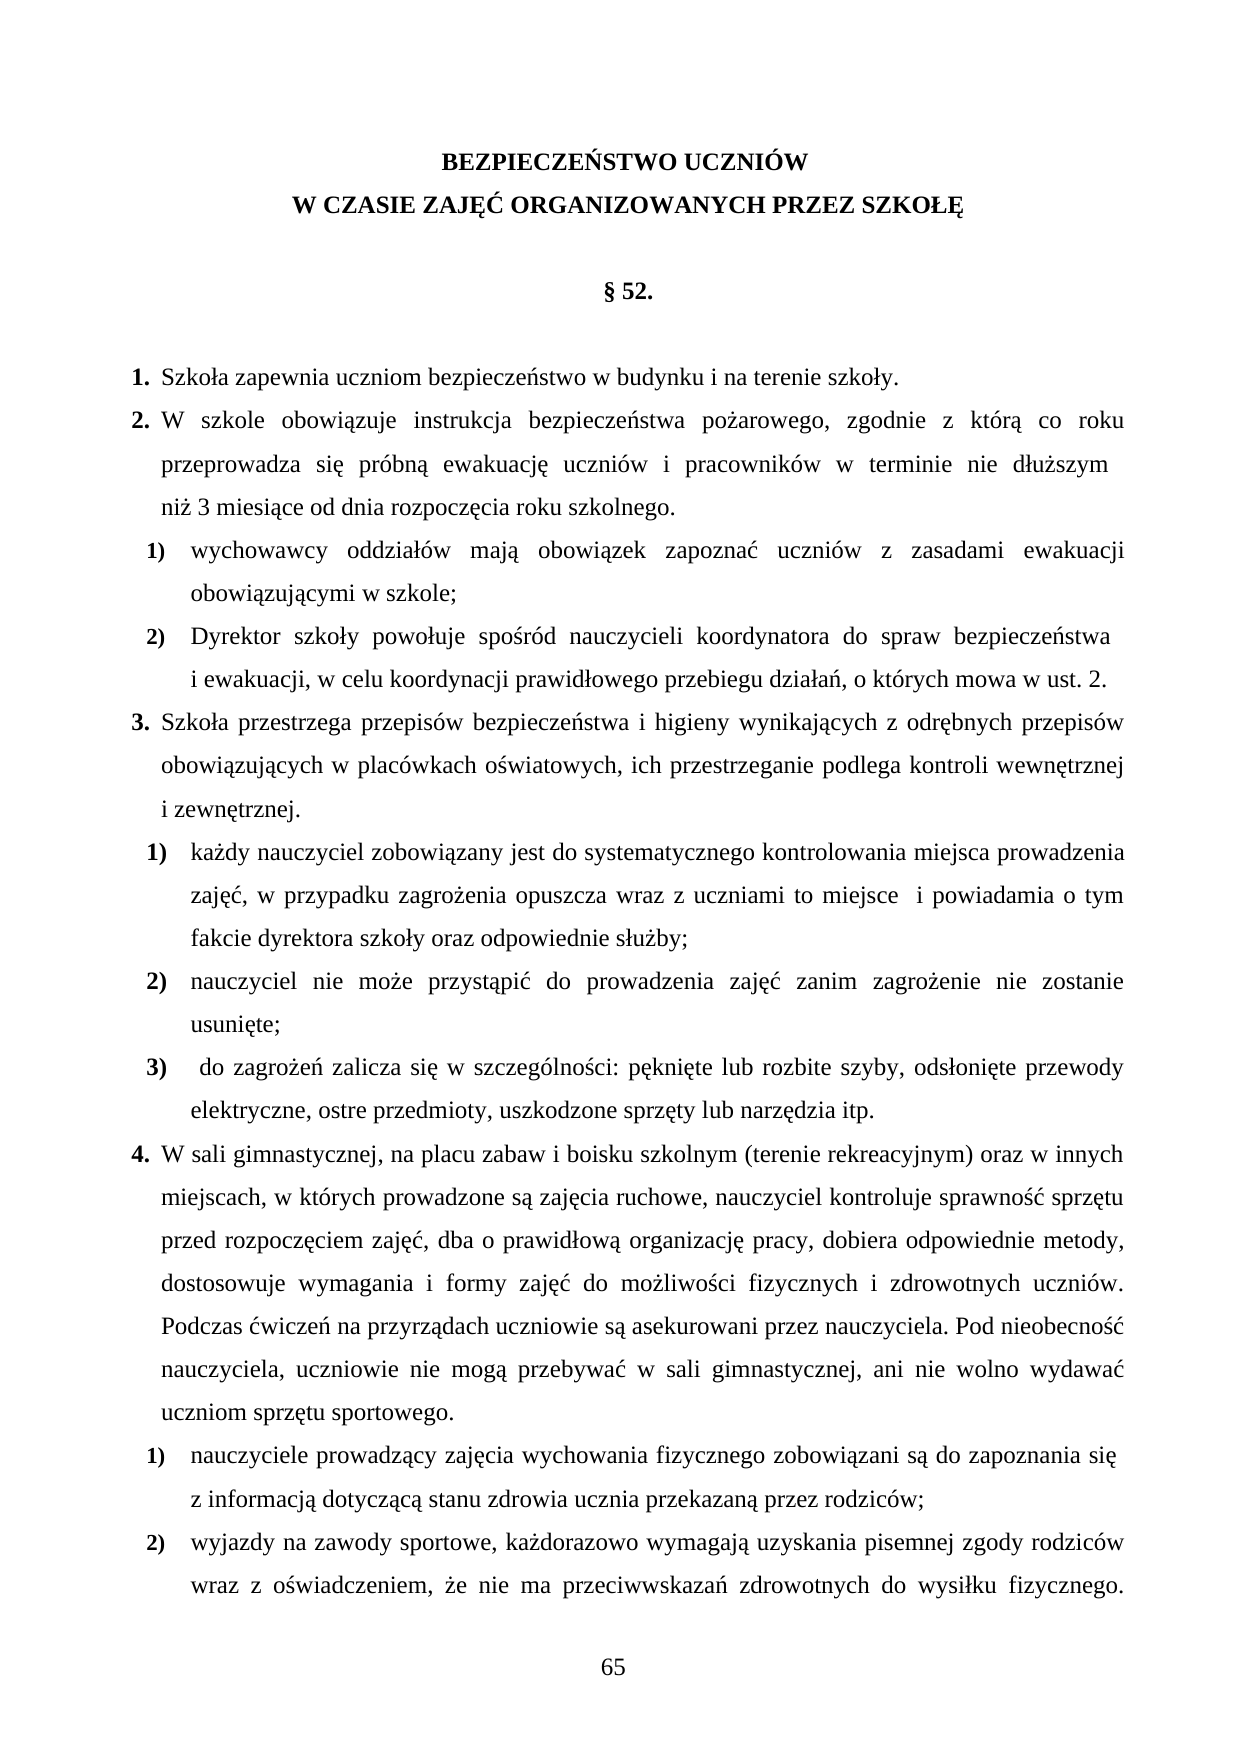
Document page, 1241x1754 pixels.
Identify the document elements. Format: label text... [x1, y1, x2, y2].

list W sali gimnastycznej, na placu zabaw i boisku szkolnym (terenie rekreacyjnym) oraz w innych miejscach, w których prowadzone są zajęcia ruchowe, nauczyciel kontroluje sprawność sprzętu przed rozpoczęciem zajęć, dba o prawidłową organizację pracy, dobiera odpowiednie metody, dostosowuje wymagania i formy zajęć do możliwości fizycznych i zdrowotnych uczniów. Podczas ćwiczeń na przyrządach uczniowie są asekurowani przez nauczyciela. Pod nieobecność nauczyciela, uczniowie nie mogą przebywać w sali gimnastycznej, ani nie wolno wydawać uczniom sprzętu sportowego. [131, 1139, 1125, 1426]
list każdy nauczyciel zobowiązany jest do systematycznego kontrolowania miejsca prowadzenia zajęć, w przypadku zagrożenia opuszcza wraz z uczniami to miejsce i powiadamia o tym fakcie dyrektora szkoły oraz odpowiednie służby; [146, 837, 1125, 952]
list nauczyciel nie może przystąpić do prowadzenia zajęć zanim zagrożenie nie zostanie usunięte; [146, 966, 1125, 1038]
list do zagrożeń zalicza się w szczególności: pęknięte lub rozbite szyby, odsłonięte przewody elektryczne, ostre przedmioty, uszkodzone sprzęty lub narzędzia itp. [146, 1052, 1125, 1124]
list W szkole obowiązuje instrukcja bezpieczeństwa pożarowego, zgodnie z którą co roku przeprowadza się próbną ewakuację uczniów i pracowników w terminie nie dłuższym niż 3 miesiące od dnia rozpoczęcia roku szkolnego. [131, 406, 1125, 521]
list Dyrektor szkoły powołuje spośród nauczycieli koordynatora do spraw bezpieczeństwa i ewakuacji, w celu koordynacji prawidłowego przebiegu działań, o których mowa w ust. 2. [146, 621, 1125, 693]
list nauczyciele prowadzący zajęcia wychowania fizycznego zobowiązani są do zapoznania się z informacją dotyczącą stanu zdrowia ucznia przekazaną przez rodziców; [146, 1441, 1125, 1512]
list wyjazdy na zawody sportowe, każdorazowo wymagają uzyskania pisemnej zgody rodziców wraz z oświadczeniem, że nie ma przeciwwskazań zdrowotnych do wysiłku fizycznego. [146, 1527, 1125, 1599]
list Szkoła zapewnia uczniom bezpieczeństwo w budynku i na terenie szkoły. [131, 362, 1125, 391]
list Szkoła przestrzega przepisów bezpieczeństwa i higieny wynikających z odrębnych przepisów obowiązujących w placówkach oświatowych, ich przestrzeganie podlega kontroli wewnętrznej i zewnętrznej. [131, 707, 1125, 822]
list BEZPIECZEŃSTWO UCZNIÓW W CZASIE ZAJĘĆ ORGANIZOWANYCH PRZEZ SZKOŁĘ [131, 147, 1125, 219]
list wychowawcy oddziałów mają obowiązek zapoznać uczniów z zasadami ewakuacji obowiązującymi w szkole; [146, 535, 1125, 607]
text § 52. [131, 276, 1125, 305]
